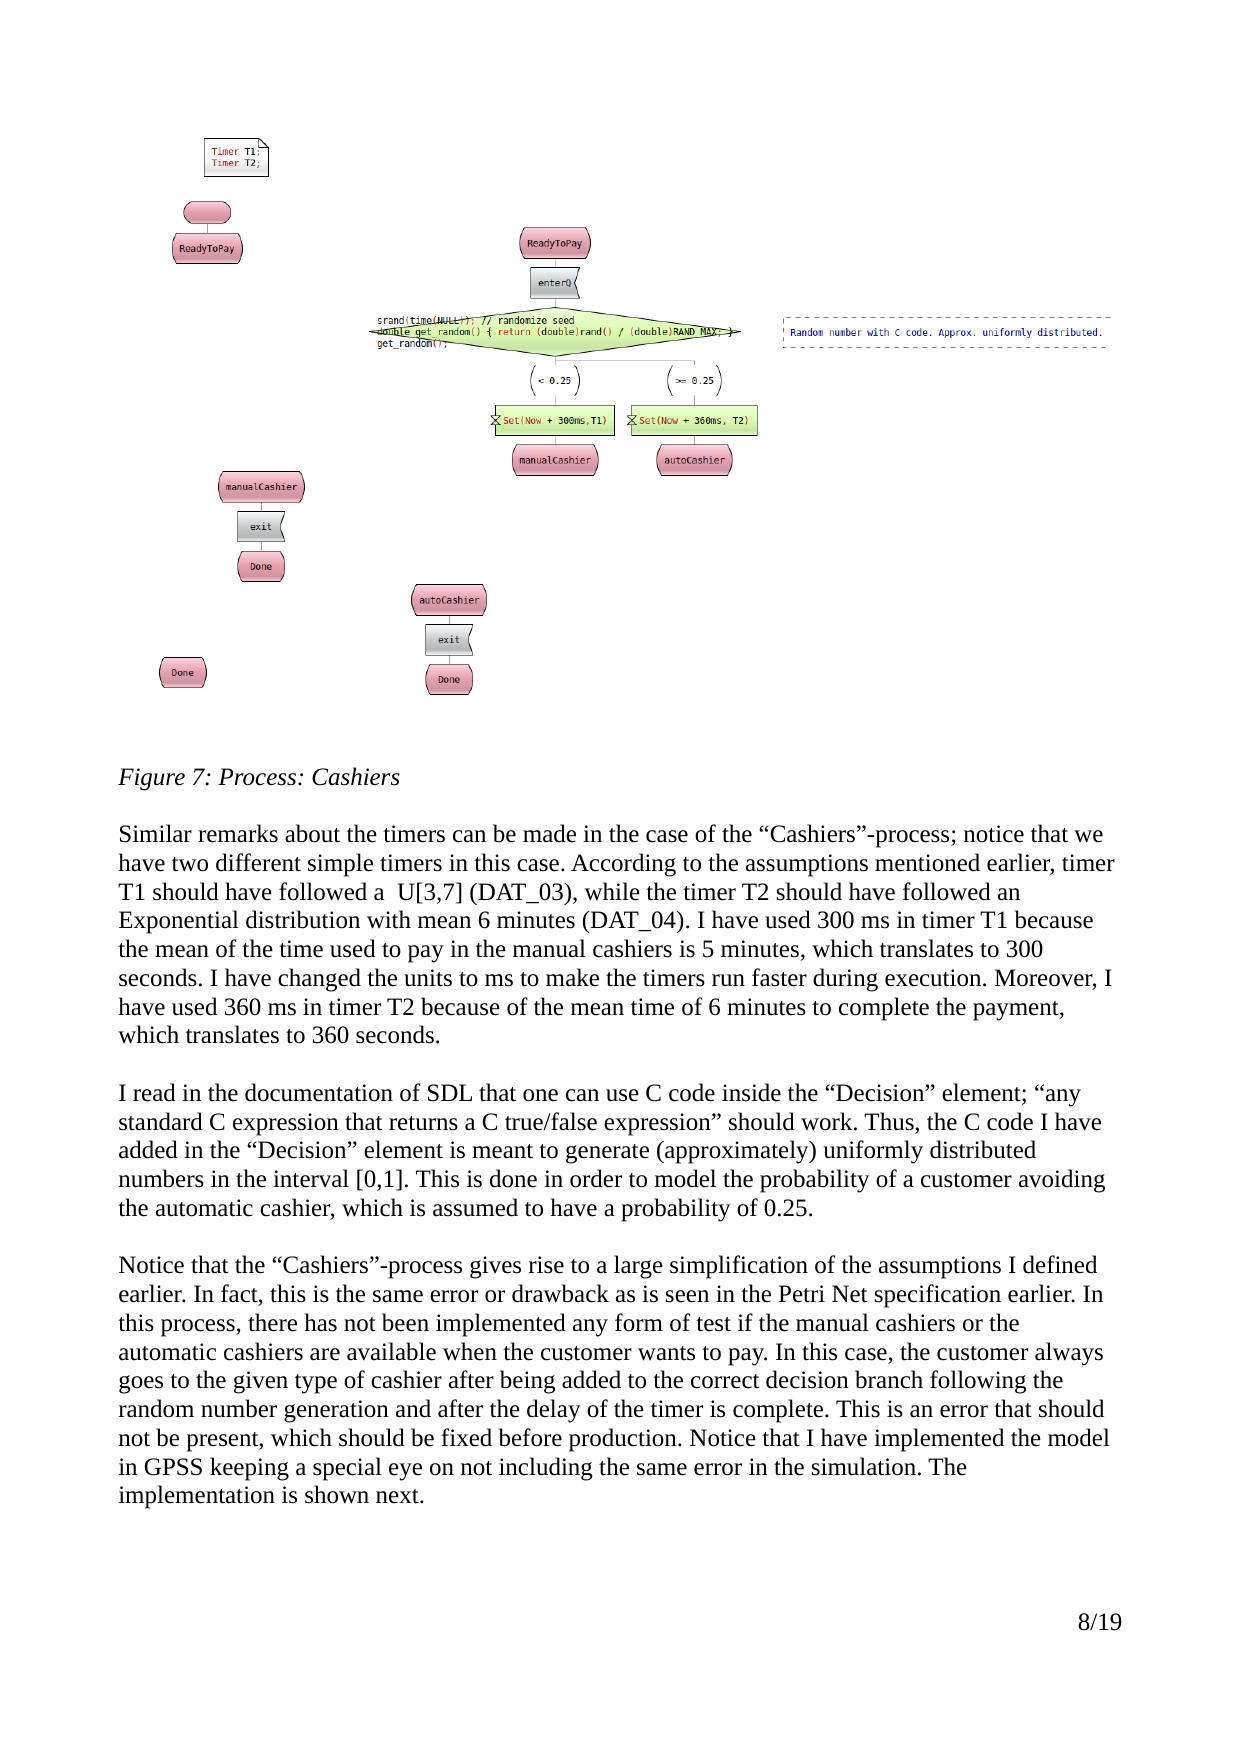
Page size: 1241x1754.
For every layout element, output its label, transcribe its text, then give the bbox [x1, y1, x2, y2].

text Notice that the “Cashiers”-process gives rise to a large simplification of the assumptions I defined earlier. In fact, this is the same error or drawback as is seen in the Petri Net specification earlier. In this process, there has not been implemented any form of test if the manual cashiers or the automatic cashiers are available when the customer wants to pay. In this case, the customer always goes to the given type of cashier after being added to the correct decision branch following the random number generation and after the delay of the timer is complete. This is an error that should not be present, which should be fixed before production. Notice that I have implemented the model in GPSS keeping a special eye on not including the same error in the simulation. The implementation is shown next. [118, 1251, 1122, 1509]
text I read in the documentation of SDL that one can use C code inside the “Decision” element; “any standard C expression that returns a C true/false expression” should work. Thus, the C code I have added in the “Decision” element is meant to generate (approximately) uniformly distributed numbers in the interval [0,1]. This is done in order to model the probability of a customer avoiding the automatic cashier, which is assumed to have a probability of 0.25. [118, 1078, 1122, 1222]
text Similar remarks about the timers can be made in the case of the “Cashiers”-process; notice that we have two different simple timers in this case. According to the assumptions mentioned earlier, timer T1 should have followed a U[3,7] (DAT_03), while the timer T2 should have followed an Exponential distribution with mean 6 minutes (DAT_04). I have used 300 ms in timer T1 because the mean of the time used to pay in the manual cashiers is 5 minutes, which translates to 300 seconds. I have changed the units to ms to make the timers run faster during execution. Moreover, I have used 360 ms in timer T2 because of the mean time of 6 minutes to complete the payment, which translates to 360 seconds. [118, 819, 1122, 1049]
picture [118, 130, 1123, 762]
text Figure 7: Process: Cashiers [118, 762, 1122, 791]
